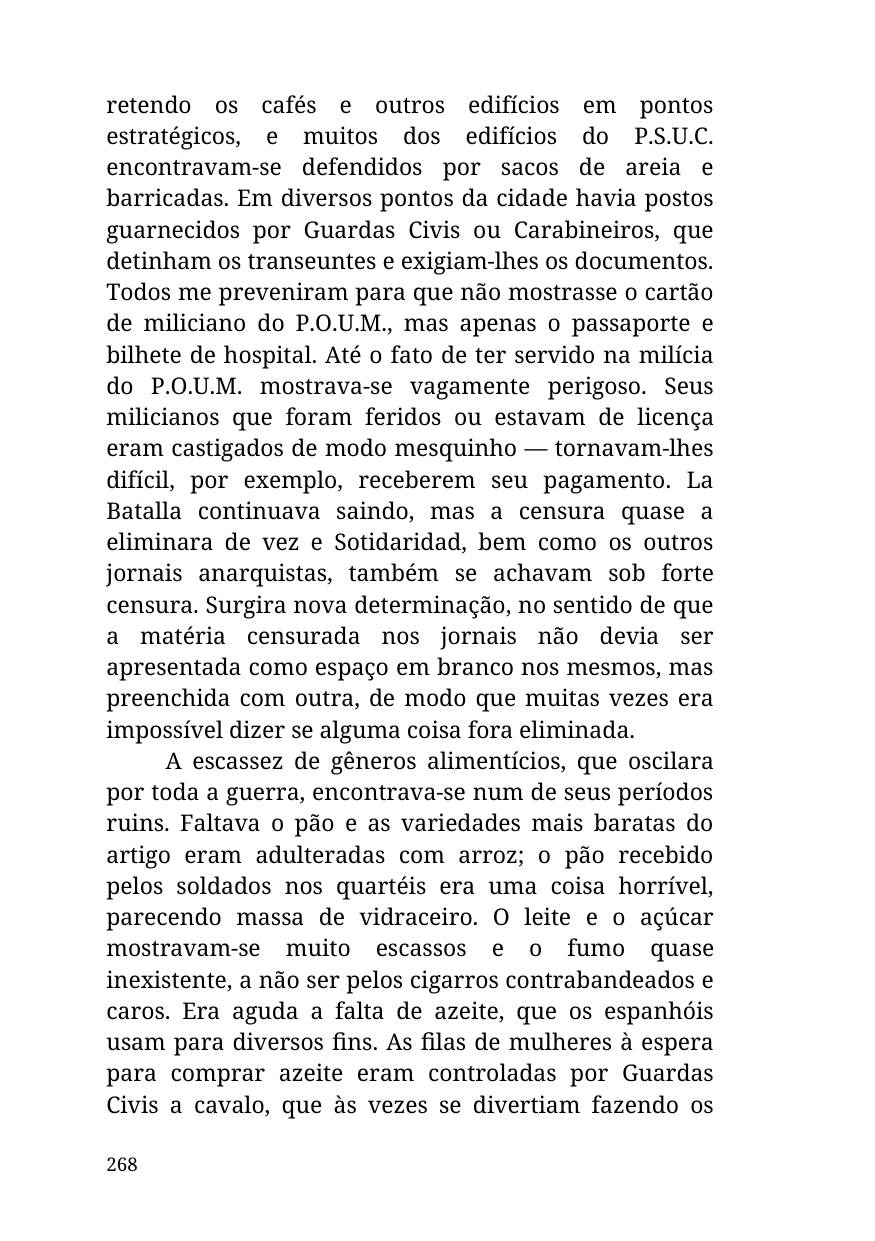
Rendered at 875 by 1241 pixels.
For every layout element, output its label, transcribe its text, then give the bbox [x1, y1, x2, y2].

text A escassez de gêneros alimentícios, que oscilara por toda a guerra, encontrava-se num de seus períodos ruins. Faltava o pão e as variedades mais baratas do artigo eram adulteradas com arroz; o pão recebido pelos soldados nos quartéis era uma coisa horrível, parecendo massa de vidraceiro. O leite e o açúcar mostravam-se muito escassos e o fumo quase inexistente, a não ser pelos cigarros contrabandeados e caros. Era aguda a falta de azeite, que os espanhóis usam para diversos fins. As filas de mulheres à espera para comprar azeite eram controladas por Guardas Civis a cavalo, que às vezes se divertiam fazendo os [106, 745, 714, 1120]
text retendo os cafés e outros edifícios em pontos estratégicos, e muitos dos edifícios do P.S.U.C. encontravam-se defendidos por sacos de areia e barricadas. Em diversos pontos da cidade havia postos guarnecidos por Guardas Civis ou Carabineiros, que detinham os transeuntes e exigiam-lhes os documentos. Todos me preveniram para que não mostrasse o cartão de miliciano do P.O.U.M., mas apenas o passaporte e bilhete de hospital. Até o fato de ter servido na milícia do P.O.U.M. mostrava-se vagamente perigoso. Seus milicianos que foram feridos ou estavam de licença eram castigados de modo mesquinho — tornavam-lhes difícil, por exemplo, receberem seu pagamento. La Batalla continuava saindo, mas a censura quase a eliminara de vez e Sotidaridad, bem como os outros jornais anarquistas, também se achavam sob forte censura. Surgira nova determinação, no sentido de que a matéria censurada nos jornais não devia ser apresentada como espaço em branco nos mesmos, mas preenchida com outra, de modo que muitas vezes era impossível dizer se alguma coisa fora eliminada. [106, 88, 714, 745]
